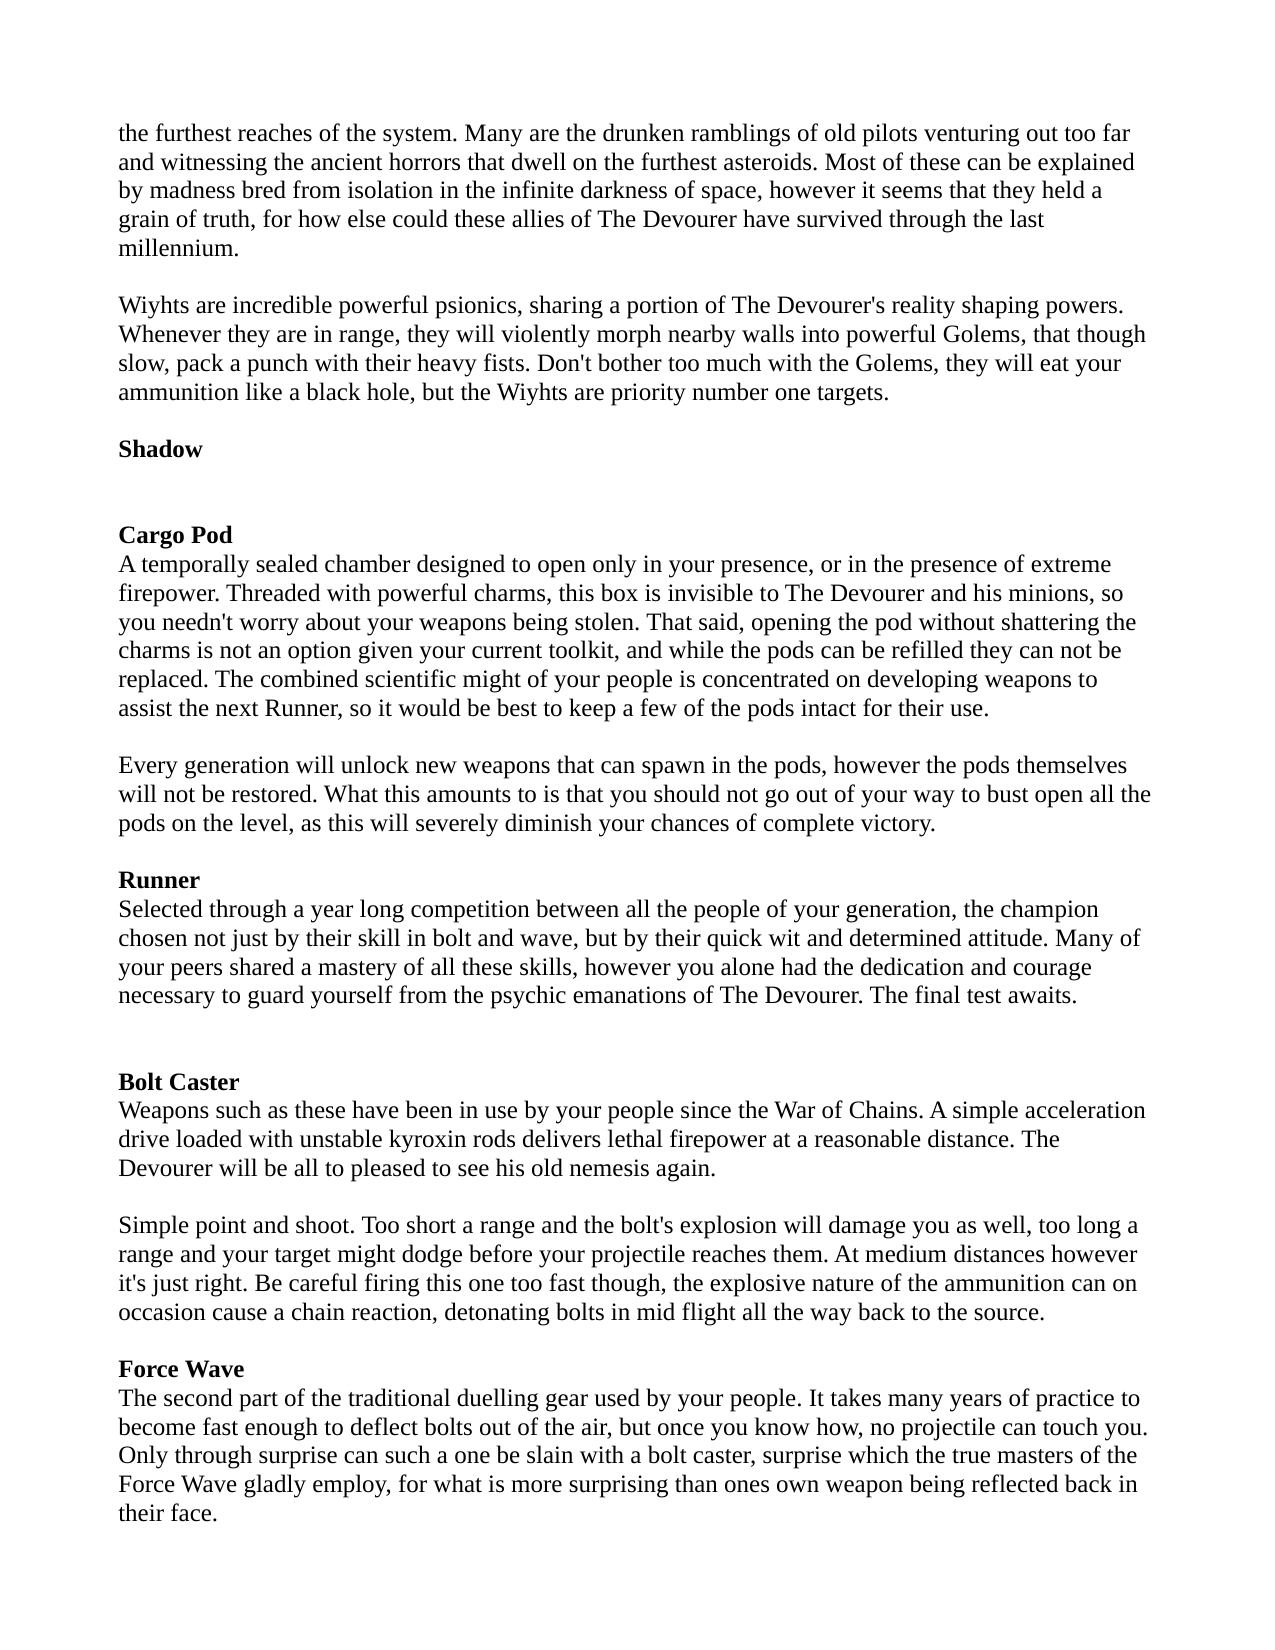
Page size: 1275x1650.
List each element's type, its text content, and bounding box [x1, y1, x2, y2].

text Weapons such as these have been in use by your people since the War of Chains. A simple acceleration drive loaded with unstable kyroxin rods delivers lethal firepower at a reasonable distance. The Devourer will be all to pleased to see his old nemesis again. [118, 1096, 1157, 1182]
text Runner [118, 866, 1157, 894]
text Shadow [118, 434, 1157, 463]
text Every generation will unlock new weapons that can spawn in the pods, however the pods themselves will not be restored. What this amounts to is that you should not go out of your way to bust open all the pods on the level, as this will severely diminish your chances of complete victory. [118, 751, 1157, 837]
text Simple point and shoot. Too short a range and the bolt's explosion will damage you as well, too long a range and your target might dodge before your projectile reaches them. At medium distances however it's just right. Be careful firing this one too fast though, the explosive nature of the ammunition can on occasion cause a chain reaction, detonating bolts in mid flight all the way back to the source. [118, 1211, 1157, 1326]
text The second part of the traditional duelling gear used by your people. It takes many years of practice to become fast enough to deflect bolts out of the air, but once you know how, no projectile can touch you. Only through surprise can such a one be slain with a bolt caster, surprise which the true masters of the Force Wave gladly employ, for what is more surprising than ones own weapon being reflected back in their face. [118, 1383, 1157, 1527]
text Selected through a year long competition between all the people of your generation, the champion chosen not just by their skill in bolt and wave, but by their quick wit and determined attitude. Many of your peers shared a mastery of all these skills, however you alone had the dedication and courage necessary to guard yourself from the psychic emanations of The Devourer. The final test awaits. [118, 894, 1157, 1009]
text A temporally sealed chamber designed to open only in your presence, or in the presence of extreme firepower. Threaded with powerful charms, this box is invisible to The Devourer and his minions, so you needn't worry about your weapons being stolen. That said, opening the pod without shattering the charms is not an option given your current toolkit, and while the pods can be refilled they can not be replaced. The combined scientific might of your people is concentrated on developing weapons to assist the next Runner, so it would be best to keep a few of the pods intact for their use. [118, 549, 1157, 722]
text the furthest reaches of the system. Many are the drunken ramblings of old pilots venturing out too far and witnessing the ancient horrors that dwell on the furthest asteroids. Most of these can be explained by madness bred from isolation in the infinite darkness of space, however it seems that they held a grain of truth, for how else could these allies of The Devourer have survived through the last millennium. [118, 118, 1157, 262]
text Force Wave [118, 1354, 1157, 1383]
text Bolt Caster [118, 1067, 1157, 1096]
text Cargo Pod [118, 521, 1157, 549]
text Wiyhts are incredible powerful psionics, sharing a portion of The Devourer's reality shaping powers. Whenever they are in range, they will violently morph nearby walls into powerful Golems, that though slow, pack a punch with their heavy fists. Don't bother too much with the Golems, they will eat your ammunition like a black hole, but the Wiyhts are priority number one targets. [118, 291, 1157, 406]
